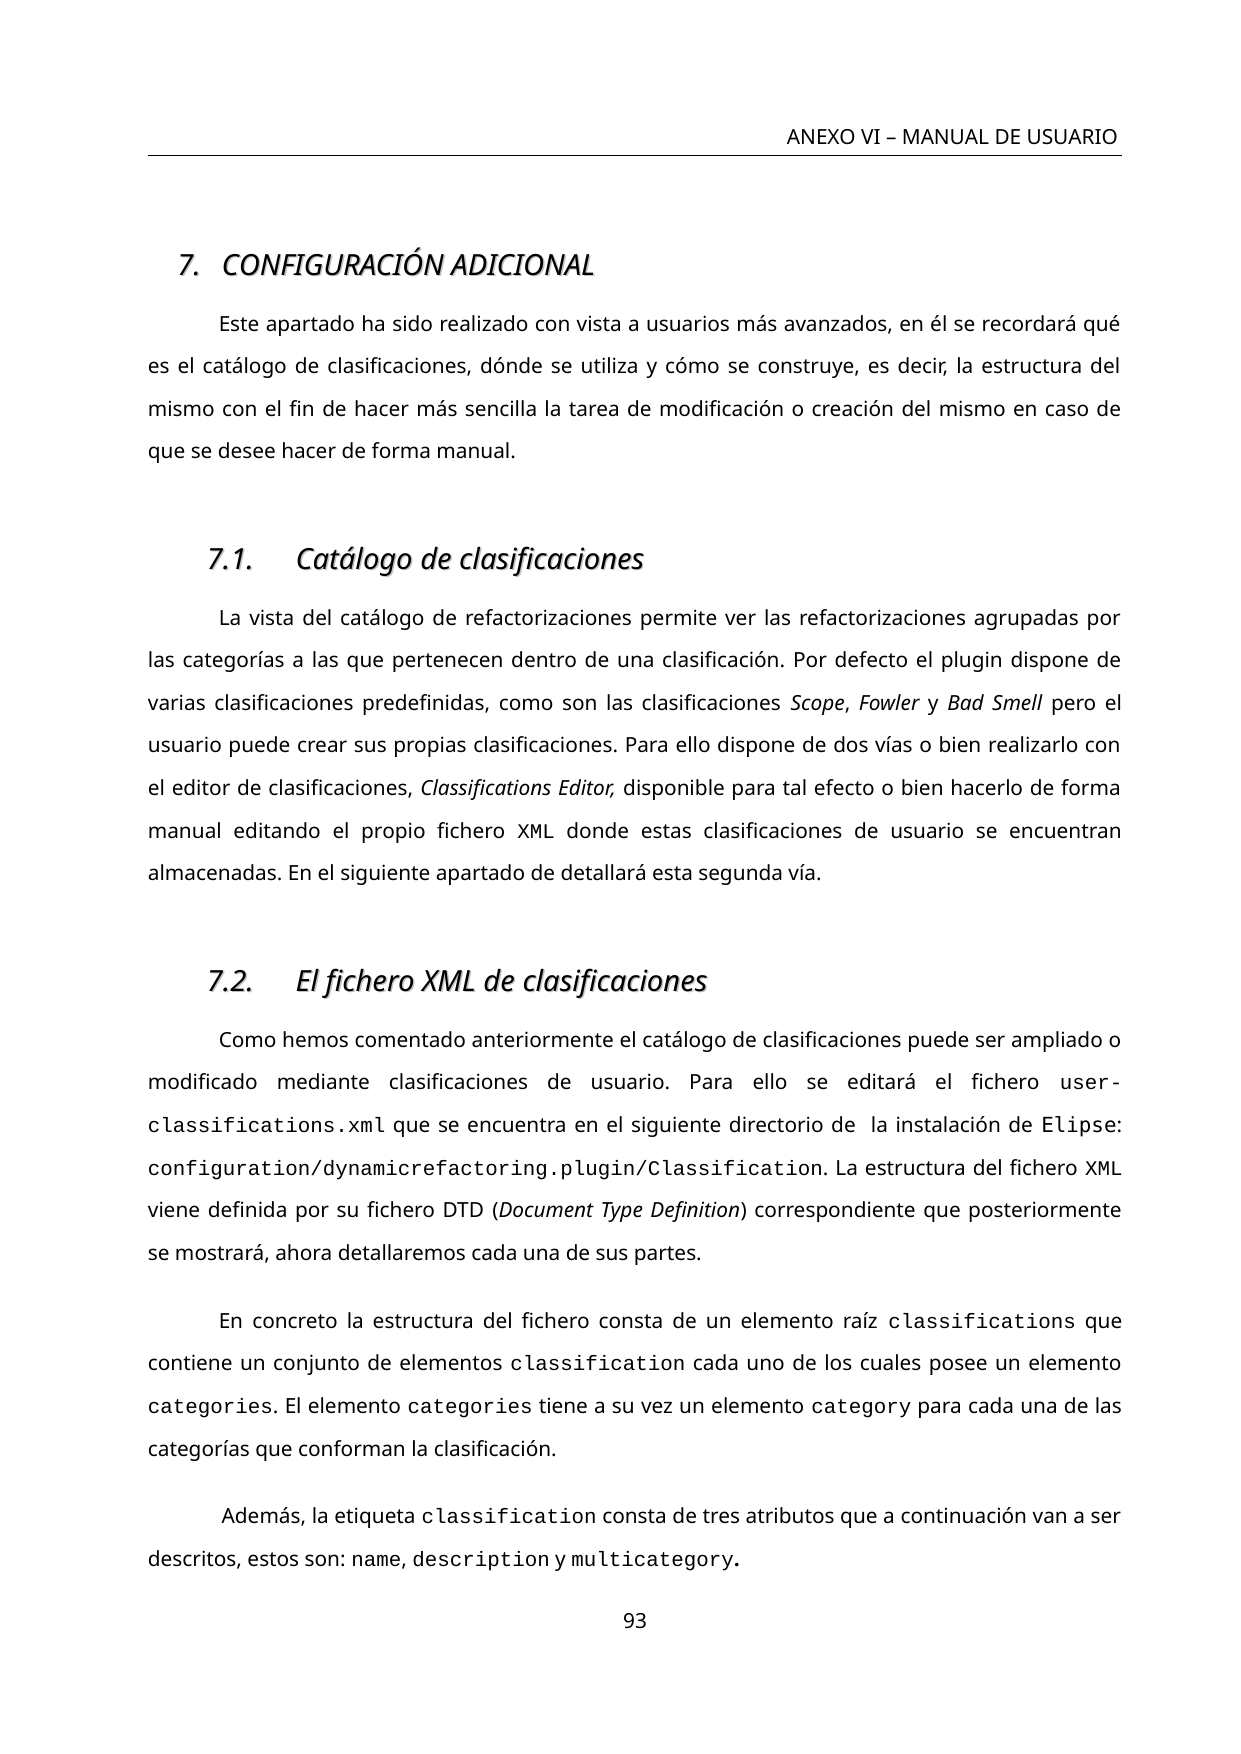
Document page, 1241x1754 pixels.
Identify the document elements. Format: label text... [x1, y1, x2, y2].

text En concreto la estructura del fichero consta de un elemento raíz classifications que contiene un conjunto de elementos classification cada uno de los cuales posee un elemento categories. El elemento categories tiene a su vez un elemento category para cada una de las categorías que conforman la clasificación. [148, 1306, 1122, 1462]
text La vista del catálogo de refactorizaciones permite ver las refactorizaciones agrupadas por las categorías a las que pertenecen dentro de una clasificación. Por defecto el plugin dispone de varias clasificaciones predefinidas, como son las clasificaciones Scope, Fowler y Bad Smell pero el usuario puede crear sus propias clasificaciones. Para ello dispone de dos vías o bien realizarlo con el editor de clasificaciones, Classifications Editor, disponible para tal efecto o bien hacerlo de forma manual editando el propio fichero XML donde estas clasificaciones de usuario se encuentran almacenadas. En el siguiente apartado de detallará esta segunda vía. [148, 603, 1122, 887]
subtitle El fichero XML de clasificaciones [207, 960, 1122, 1000]
subtitle CONFIGURACIÓN ADICIONAL [177, 244, 1122, 284]
text Como hemos comentado anteriormente el catálogo de clasificaciones puede ser ampliado o modificado mediante clasificaciones de usuario. Para ello se editará el fichero user-classifications.xml que se encuentra en el siguiente directorio de la instalación de Elipse: configuration/dynamicrefactoring.plugin/Classification. La estructura del fichero XML viene definida por su fichero DTD (Document Type Definition) correspondiente que posteriormente se mostrará, ahora detallaremos cada una de sus partes. [148, 1025, 1122, 1267]
text Además, la etiqueta classification consta de tres atributos que a continuación van a ser descritos, estos son: name, description y multicategory. [148, 1502, 1122, 1573]
subtitle Catálogo de clasificaciones [207, 538, 1122, 578]
text Este apartado ha sido realizado con vista a usuarios más avanzados, en él se recordará qué es el catálogo de clasificaciones, dónde se utiliza y cómo se construye, es decir, la estructura del mismo con el fin de hacer más sencilla la tarea de modificación o creación del mismo en caso de que se desee hacer de forma manual. [148, 309, 1122, 465]
